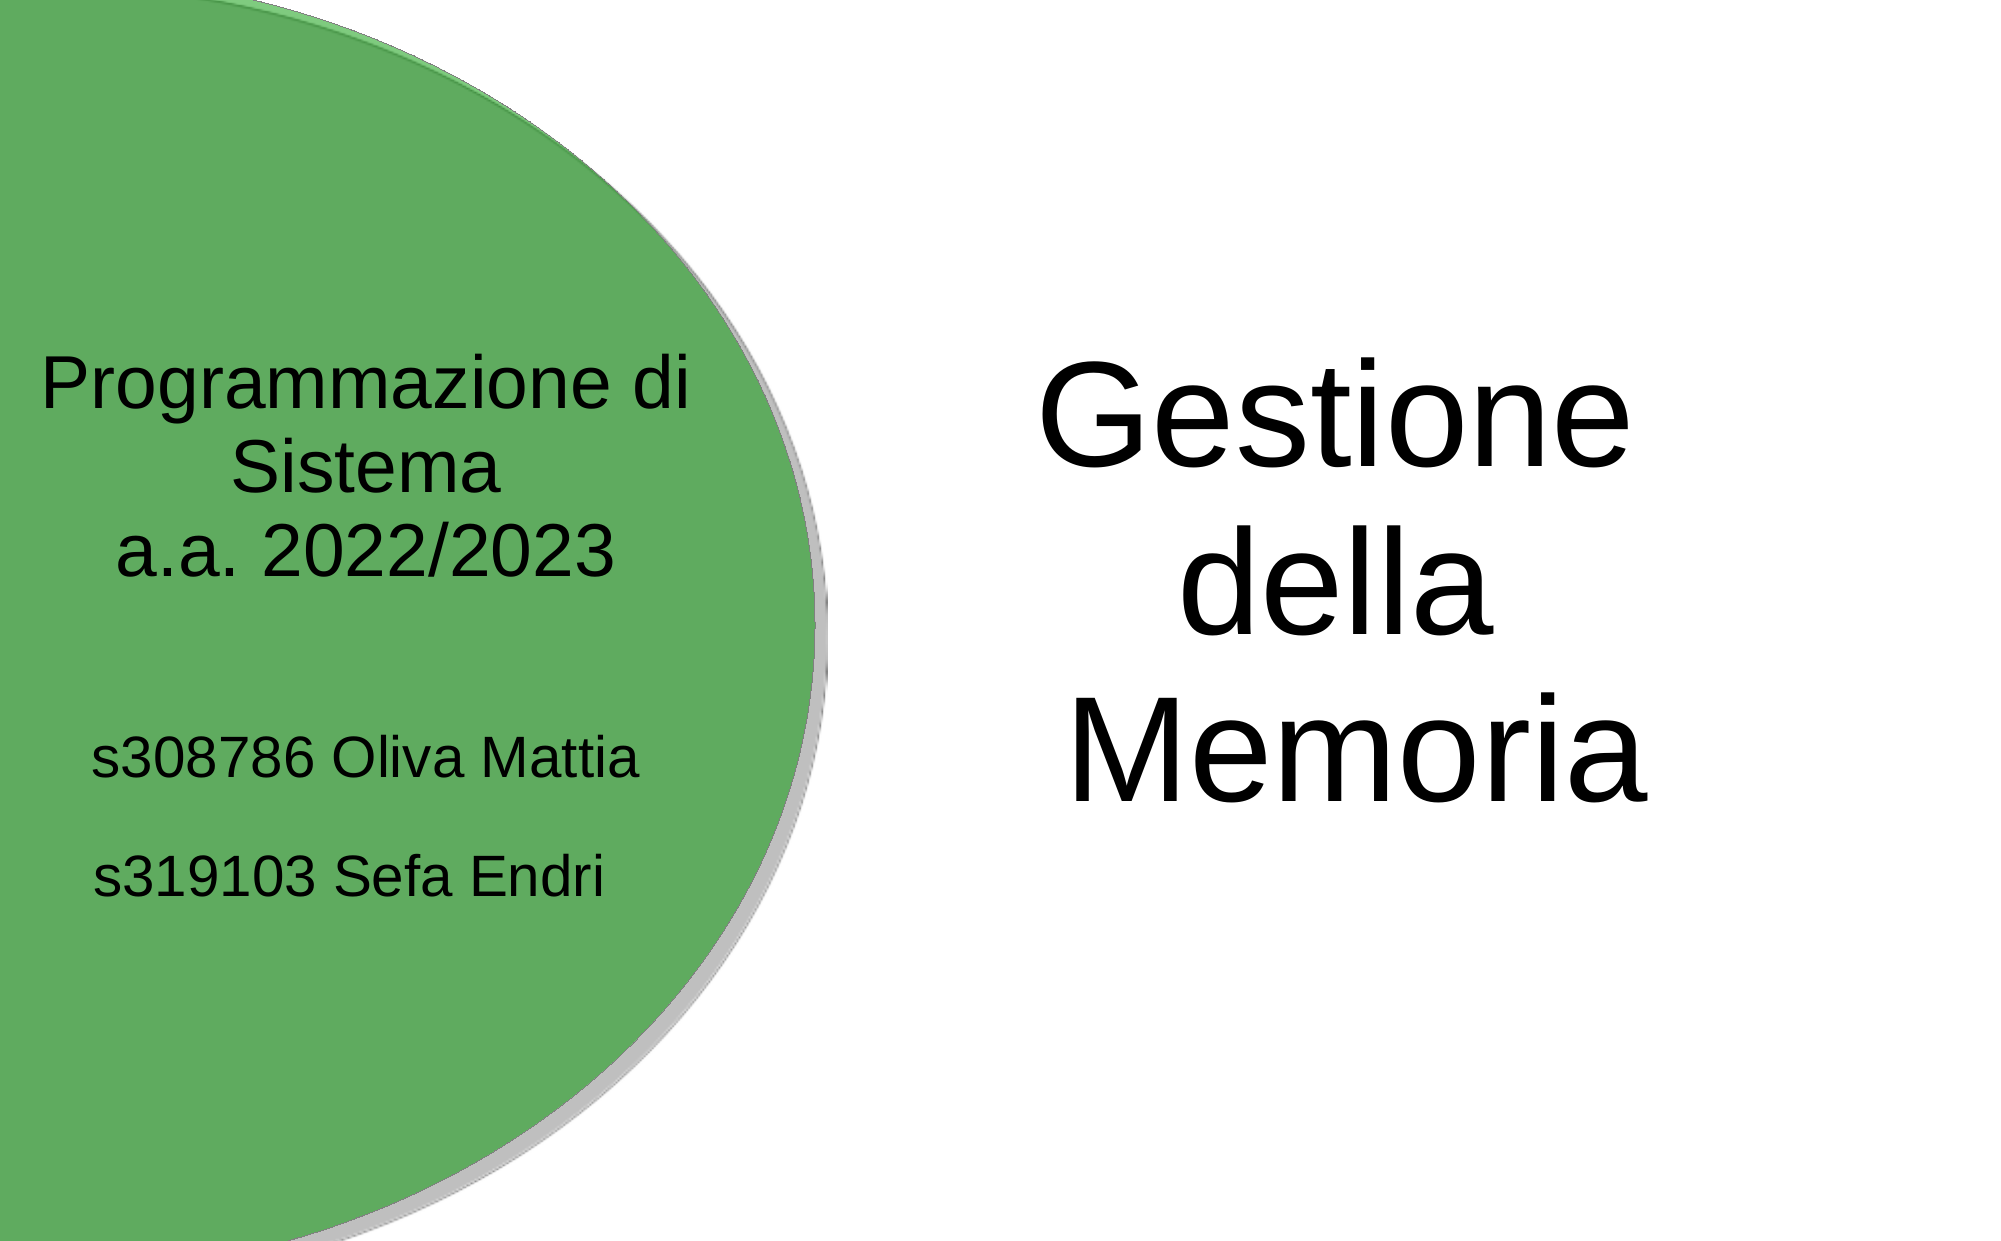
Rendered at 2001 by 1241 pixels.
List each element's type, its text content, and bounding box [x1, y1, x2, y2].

text_box [0, 0, 737, 340]
subtitle Gestione della Memoria [850, 47, 1863, 1117]
text_box [745, 355, 816, 895]
text_box [0, 922, 730, 1241]
title Programmazione di Sistema a.a. 2022/2023 s308786 Oliva Mattia s319103 Sefa Endri [0, 340, 745, 922]
